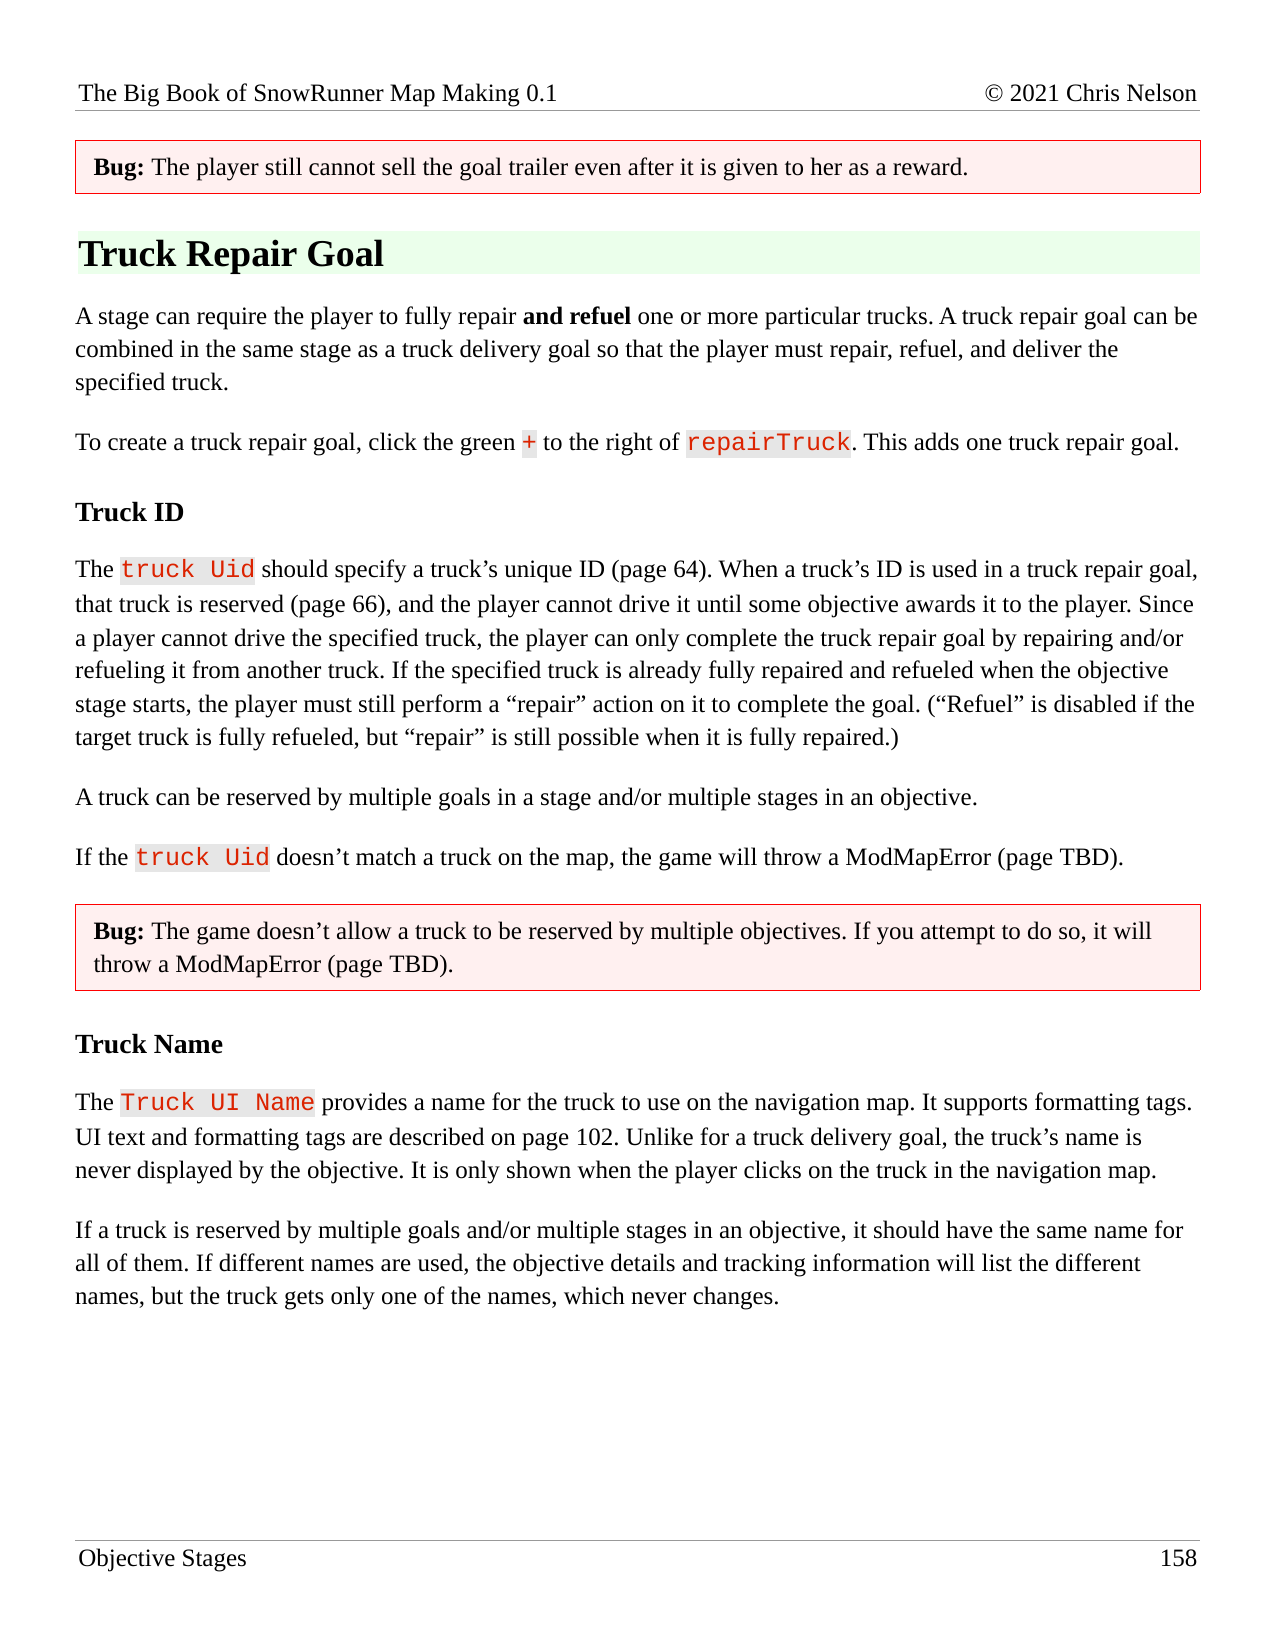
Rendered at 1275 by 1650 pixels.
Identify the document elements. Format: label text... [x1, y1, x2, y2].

text If a truck is reserved by multiple goals and/or multiple stages in an objective, it should have the same name for all of them. If different names are used, the objective details and tracking information will list the different names, but the truck gets only one of the names, which never changes. [75, 1215, 1200, 1309]
text If the truck Uid doesn’t match a truck on the map, the game will throw a ModMapError (page TBD). [75, 842, 1200, 872]
text The Truck UI Name provides a name for the truck to use on the navigation map. It supports formatting tags. UI text and formatting tags are described on page 102. Unlike for a truck delivery goal, the truck’s name is never displayed by the objective. It is only shown when the player clicks on the truck in the navigation map. [75, 1087, 1200, 1183]
text A truck can be reserved by multiple goals in a stage and/or multiple stages in an objective. [75, 782, 1200, 810]
list The player still cannot sell the goal trailer even after it is given to her as a reward. [76, 141, 1200, 193]
text To create a truck repair goal, click the green + to the right of repairTruck. This adds one truck repair goal. [75, 427, 1200, 458]
subtitle Truck Name [75, 1028, 1200, 1059]
subtitle Truck Repair Goal [78, 231, 1200, 274]
text The truck Uid should specify a truck’s unique ID (page 64). When a truck’s ID is used in a truck repair goal, that truck is reserved (page 66), and the player cannot drive it until some objective awards it to the player. Since a player cannot drive the specified truck, the player can only complete the truck repair goal by repairing and/or refueling it from another truck. If the specified truck is already fully repaired and refueled when the objective stage starts, the player must still perform a “repair” action on it to complete the goal. (“Refuel” is disabled if the target truck is fully refueled, but “repair” is still possible when it is fully repaired.) [75, 554, 1200, 750]
text A stage can require the player to fully repair and refuel one or more particular trucks. A truck repair goal can be combined in the same stage as a truck delivery goal so that the player must repair, refuel, and deliver the specified truck. [75, 301, 1200, 396]
subtitle Truck ID [75, 496, 1200, 527]
list The game doesn’t allow a truck to be reserved by multiple objectives. If you attempt to do so, it will throw a ModMapError (page TBD). [76, 905, 1200, 990]
